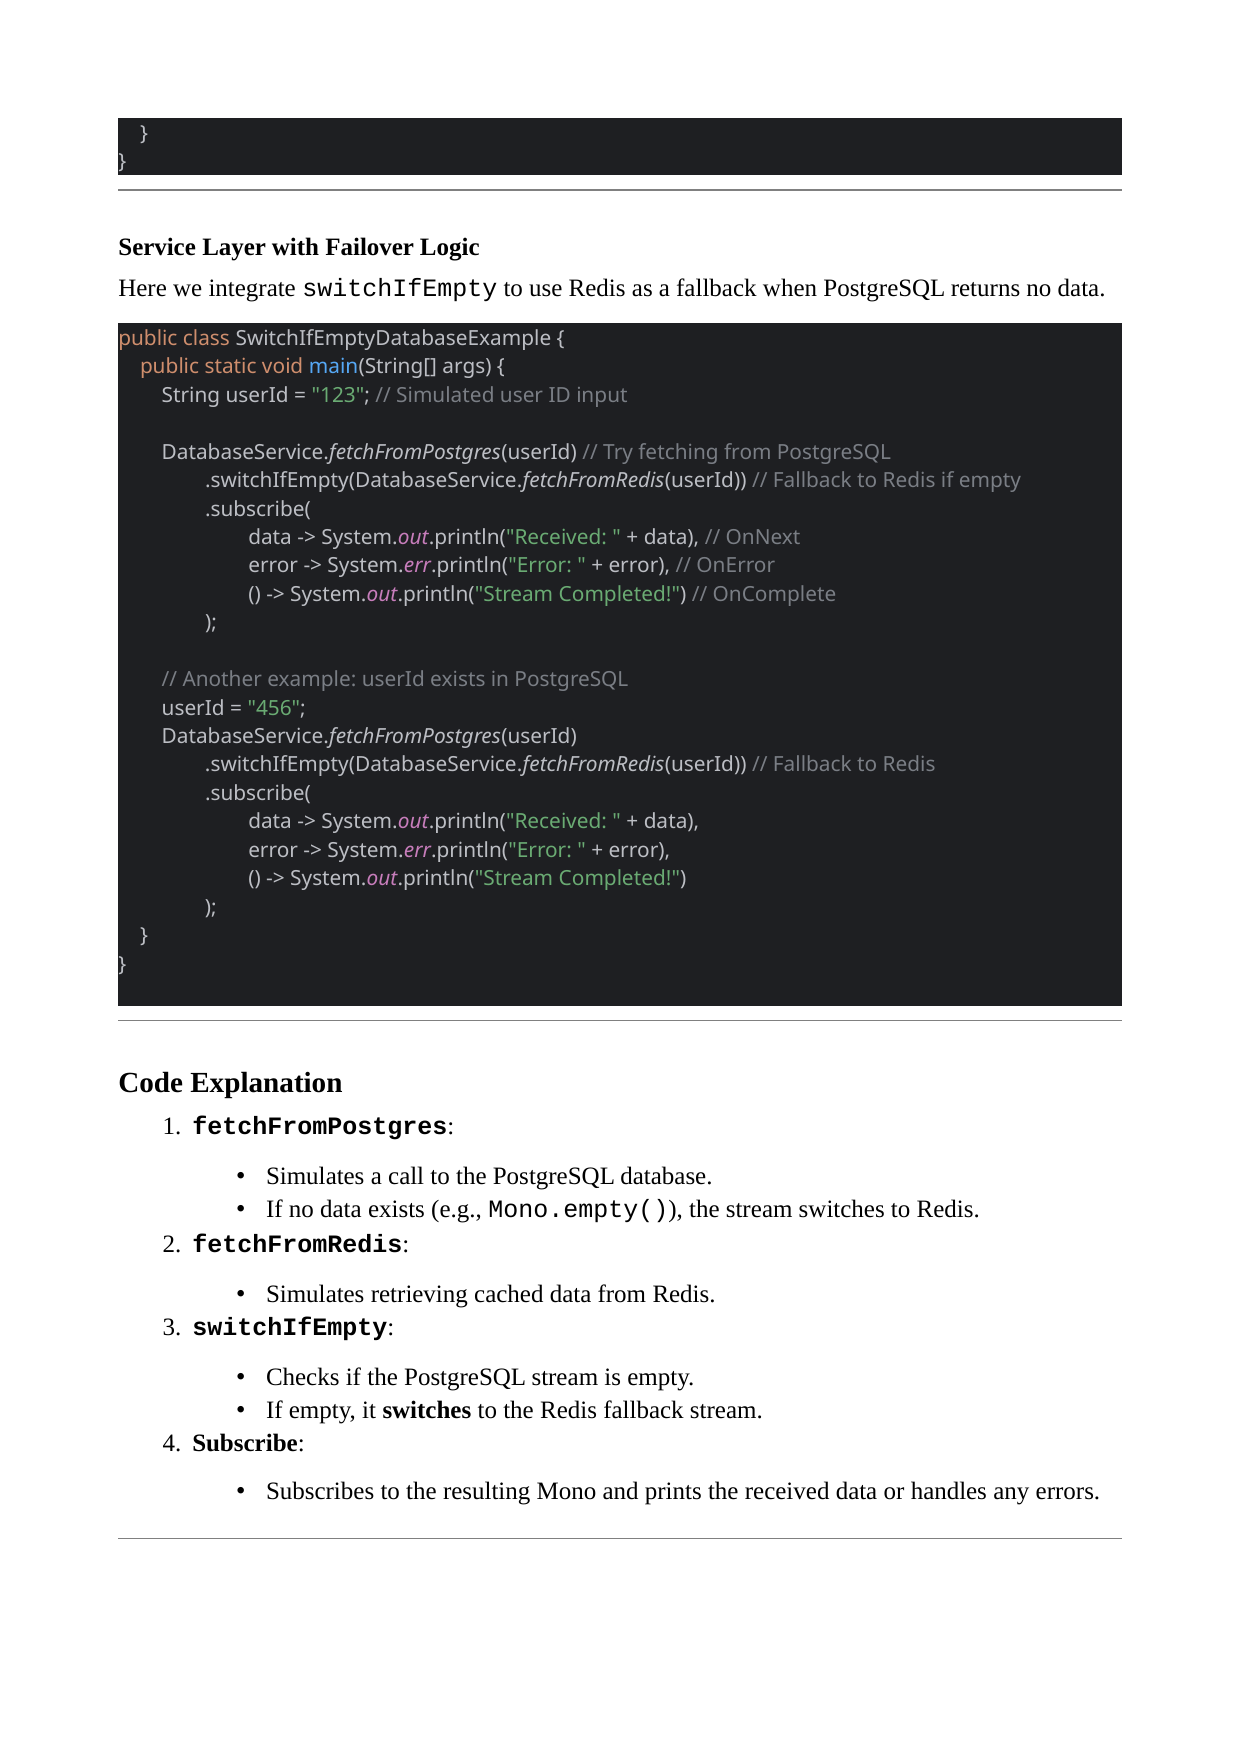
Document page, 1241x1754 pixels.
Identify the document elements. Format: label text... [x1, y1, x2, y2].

text Here we integrate switchIfEmpty to use Redis as a fallback when PostgreSQL returns no data. [118, 273, 1122, 304]
list Simulates retrieving cached data from Redis. [236, 1279, 1122, 1308]
list fetchFromPostgres: [162, 1111, 1122, 1142]
list If no data exists (e.g., Mono.empty()), the stream switches to Redis. [236, 1194, 1122, 1224]
text public class SwitchIfEmptyDatabaseExample { public static void main(String[] args) { String userId = "123"; // Simulated user ID input DatabaseService.fetchFromPostgres(userId) // Try fetching from PostgreSQL .switchIfEmpty(DatabaseService.fetchFromRedis(userId)) // Fallback to Redis if empty .subscribe( data -> System.out.println("Received: " + data), // OnNext error -> System.err.println("Error: " + error), // OnError () -> System.out.println("Stream Completed!") // OnComplete ); // Another example: userId exists in PostgreSQL userId = "456"; DatabaseService.fetchFromPostgres(userId) .switchIfEmpty(DatabaseService.fetchFromRedis(userId)) // Fallback to Redis .subscribe( data -> System.out.println("Received: " + data), error -> System.err.println("Error: " + error), () -> System.out.println("Stream Completed!") ); } } [118, 323, 1122, 1006]
list Subscribes to the resulting Mono and prints the received data or handles any errors. [236, 1476, 1122, 1504]
list switchIfEmpty: [162, 1312, 1122, 1343]
list Checks if the PostgreSQL stream is empty. [236, 1362, 1122, 1391]
list Simulates a call to the PostgreSQL database. [236, 1161, 1122, 1189]
list If empty, it switches to the Redis fallback stream. [236, 1395, 1122, 1424]
subtitle Service Layer with Failover Logic [118, 232, 1122, 261]
subtitle Code Explanation [118, 1065, 1122, 1098]
list fetchFromRedis: [162, 1229, 1122, 1260]
list Subscribe: [162, 1428, 1122, 1457]
text } } [118, 118, 1122, 175]
